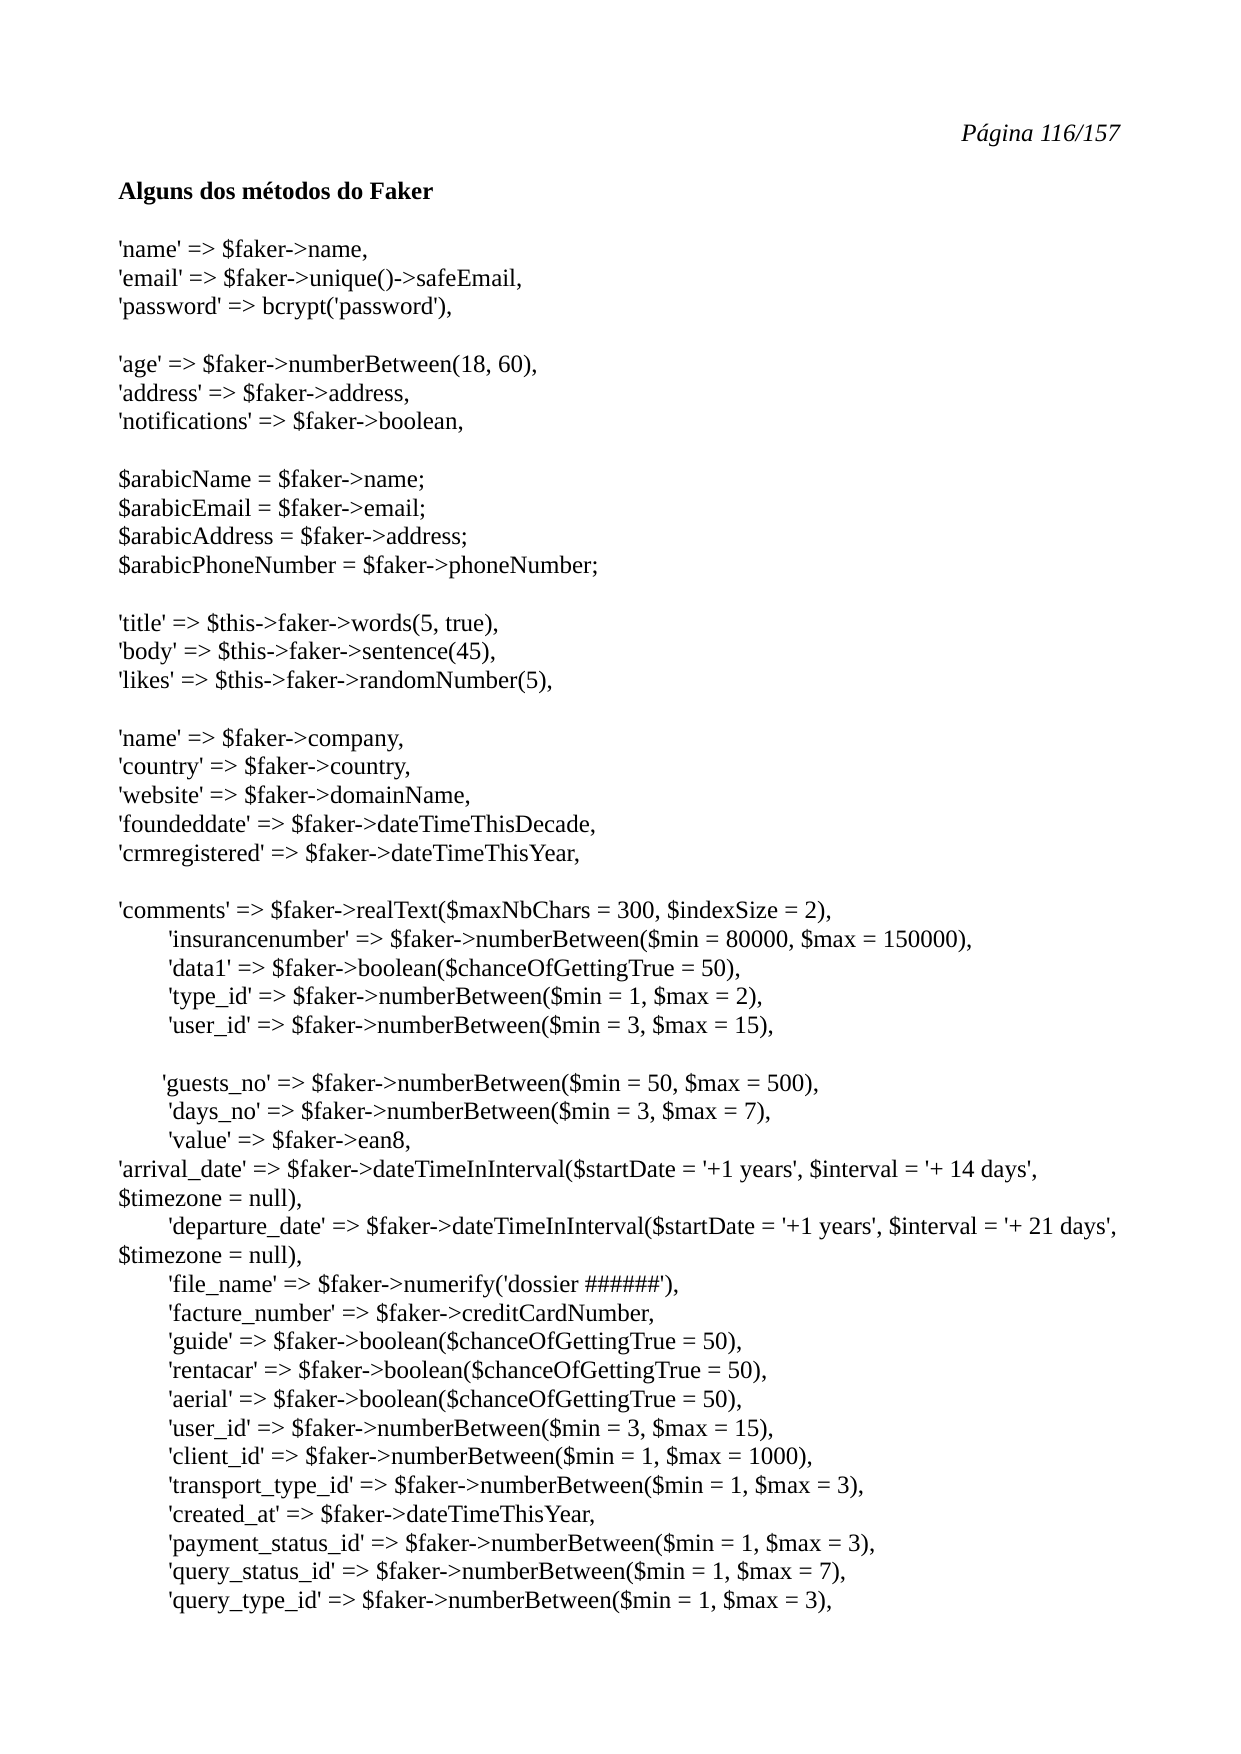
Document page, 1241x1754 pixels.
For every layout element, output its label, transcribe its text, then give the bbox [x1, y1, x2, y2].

text 'rentacar' => $faker->boolean($chanceOfGettingTrue = 50), [118, 1355, 1122, 1384]
text $arabicName = $faker->name; [118, 464, 1122, 493]
text $arabicAddress = $faker->address; [118, 521, 1122, 550]
text 'website' => $faker->domainName, [118, 780, 1122, 809]
text 'created_at' => $faker->dateTimeThisYear, [118, 1499, 1122, 1528]
text 'notifications' => $faker->boolean, [118, 406, 1122, 435]
text 'address' => $faker->address, [118, 378, 1122, 406]
text 'comments' => $faker->realText($maxNbChars = 300, $indexSize = 2), [118, 895, 1122, 924]
text 'guide' => $faker->boolean($chanceOfGettingTrue = 50), [118, 1326, 1122, 1355]
text 'user_id' => $faker->numberBetween($min = 3, $max = 15), [118, 1413, 1122, 1441]
text 'email' => $faker->unique()->safeEmail, [118, 263, 1122, 291]
text Alguns dos métodos do Faker [118, 176, 1122, 205]
text $arabicPhoneNumber = $faker->phoneNumber; [118, 550, 1122, 579]
text 'type_id' => $faker->numberBetween($min = 1, $max = 2), [118, 981, 1122, 1010]
text 'query_type_id' => $faker->numberBetween($min = 1, $max = 3), [118, 1585, 1122, 1614]
text 'payment_status_id' => $faker->numberBetween($min = 1, $max = 3), [118, 1528, 1122, 1556]
text 'country' => $faker->country, [118, 751, 1122, 780]
text 'data1' => $faker->boolean($chanceOfGettingTrue = 50), [118, 953, 1122, 981]
text 'password' => bcrypt('password'), [118, 291, 1122, 320]
text 'age' => $faker->numberBetween(18, 60), [118, 349, 1122, 378]
text 'arrival_date' => $faker->dateTimeInInterval($startDate = '+1 years', $interval = '+ 14 days', $timezone = null), [118, 1154, 1122, 1211]
text 'facture_number' => $faker->creditCardNumber, [118, 1298, 1122, 1326]
text 'days_no' => $faker->numberBetween($min = 3, $max = 7), [118, 1096, 1122, 1125]
text 'foundeddate' => $faker->dateTimeThisDecade, [118, 809, 1122, 838]
text 'departure_date' => $faker->dateTimeInInterval($startDate = '+1 years', $interval = '+ 21 days', $timezone = null), [118, 1211, 1122, 1269]
text 'name' => $faker->name, [118, 234, 1122, 263]
text 'aerial' => $faker->boolean($chanceOfGettingTrue = 50), [118, 1384, 1122, 1413]
text 'file_name' => $faker->numerify('dossier ######'), [118, 1269, 1122, 1298]
text 'user_id' => $faker->numberBetween($min = 3, $max = 15), [118, 1010, 1122, 1039]
text 'value' => $faker->ean8, [118, 1125, 1122, 1154]
text 'body' => $this->faker->sentence(45), [118, 636, 1122, 665]
text 'likes' => $this->faker->randomNumber(5), [118, 665, 1122, 694]
text 'query_status_id' => $faker->numberBetween($min = 1, $max = 7), [118, 1556, 1122, 1585]
text 'client_id' => $faker->numberBetween($min = 1, $max = 1000), [118, 1441, 1122, 1470]
text 'title' => $this->faker->words(5, true), [118, 608, 1122, 636]
text $arabicEmail = $faker->email; [118, 493, 1122, 521]
text 'name' => $faker->company, [118, 723, 1122, 751]
text 'crmregistered' => $faker->dateTimeThisYear, [118, 838, 1122, 866]
text 'transport_type_id' => $faker->numberBetween($min = 1, $max = 3), [118, 1470, 1122, 1499]
text 'insurancenumber' => $faker->numberBetween($min = 80000, $max = 150000), [118, 924, 1122, 953]
text 'guests_no' => $faker->numberBetween($min = 50, $max = 500), [118, 1068, 1122, 1096]
